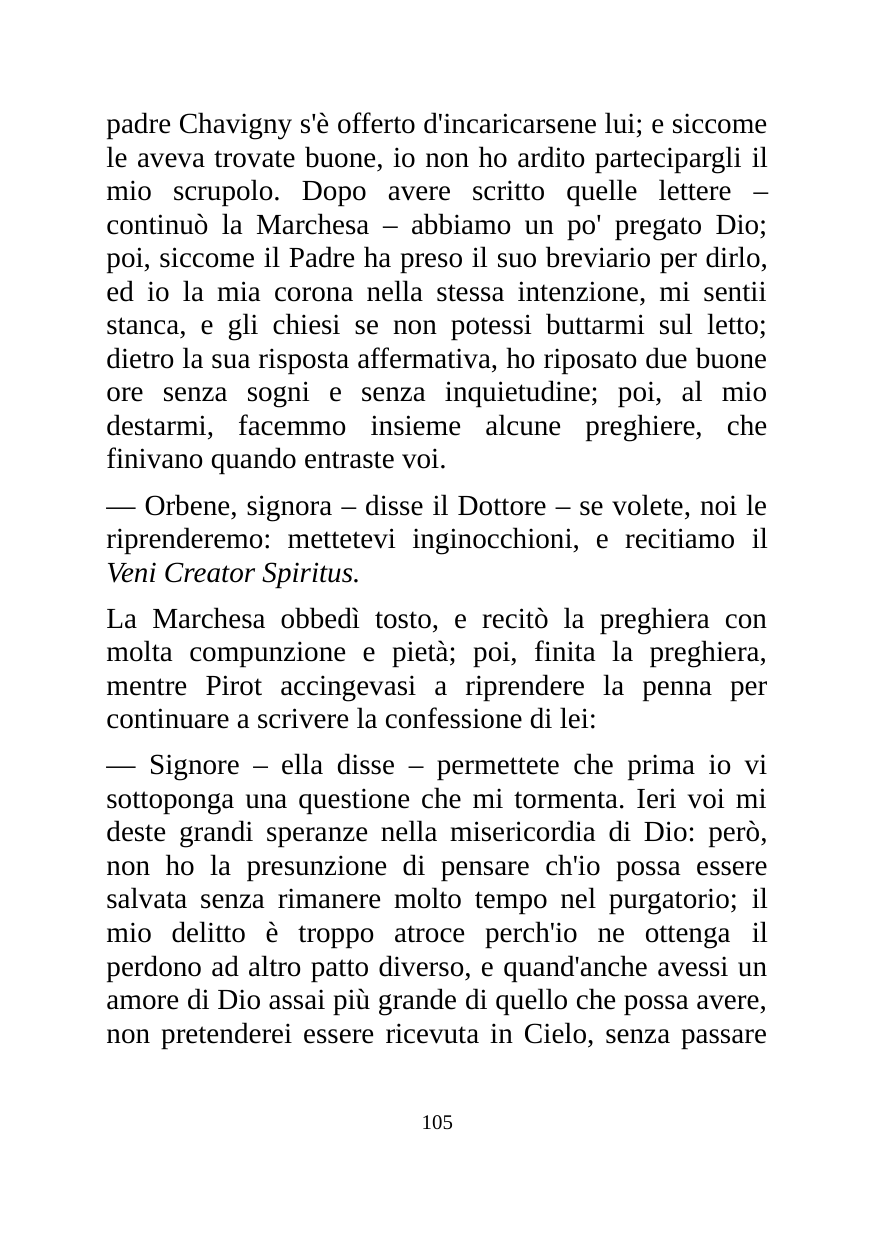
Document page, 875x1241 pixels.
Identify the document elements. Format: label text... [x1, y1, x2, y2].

text padre Chavigny s'è offerto d'incaricarsene lui; e siccome le aveva trovate buone, io non ho ardito partecipargli il mio scrupolo. Dopo avere scritto quelle lettere – continuò la Marchesa – abbiamo un po' pregato Dio; poi, siccome il Padre ha preso il suo breviario per dirlo, ed io la mia corona nella stessa intenzione, mi sentii stanca, e gli chiesi se non potessi buttarmi sul letto; dietro la sua risposta affermativa, ho riposato due buone ore senza sogni e senza inquietudine; poi, al mio destarmi, facemmo insieme alcune preghiere, che finivano quando entraste voi. [106, 106, 768, 475]
text La Marchesa obbedì tosto, e recitò la preghiera con molta compunzione e pietà; poi, finita la preghiera, mentre Pirot accingevasi a riprendere la penna per continuare a scrivere la confessione di lei: [106, 601, 768, 735]
text — Orbene, signora – disse il Dottore – se volete, noi le riprenderemo: mettetevi inginocchioni, e recitiamo il Veni Creator Spiritus. [106, 488, 768, 588]
text — Signore – ella disse – permettete che prima io vi sottoponga una questione che mi tormenta. Ieri voi mi deste grandi speranze nella misericordia di Dio: però, non ho la presunzione di pensare ch'io possa essere salvata senza rimanere molto tempo nel purgatorio; il mio delitto è troppo atroce perch'io ne ottenga il perdono ad altro patto diverso, e quand'anche avessi un amore di Dio assai più grande di quello che possa avere, non pretenderei essere ricevuta in Cielo, senza passare [106, 747, 768, 1049]
